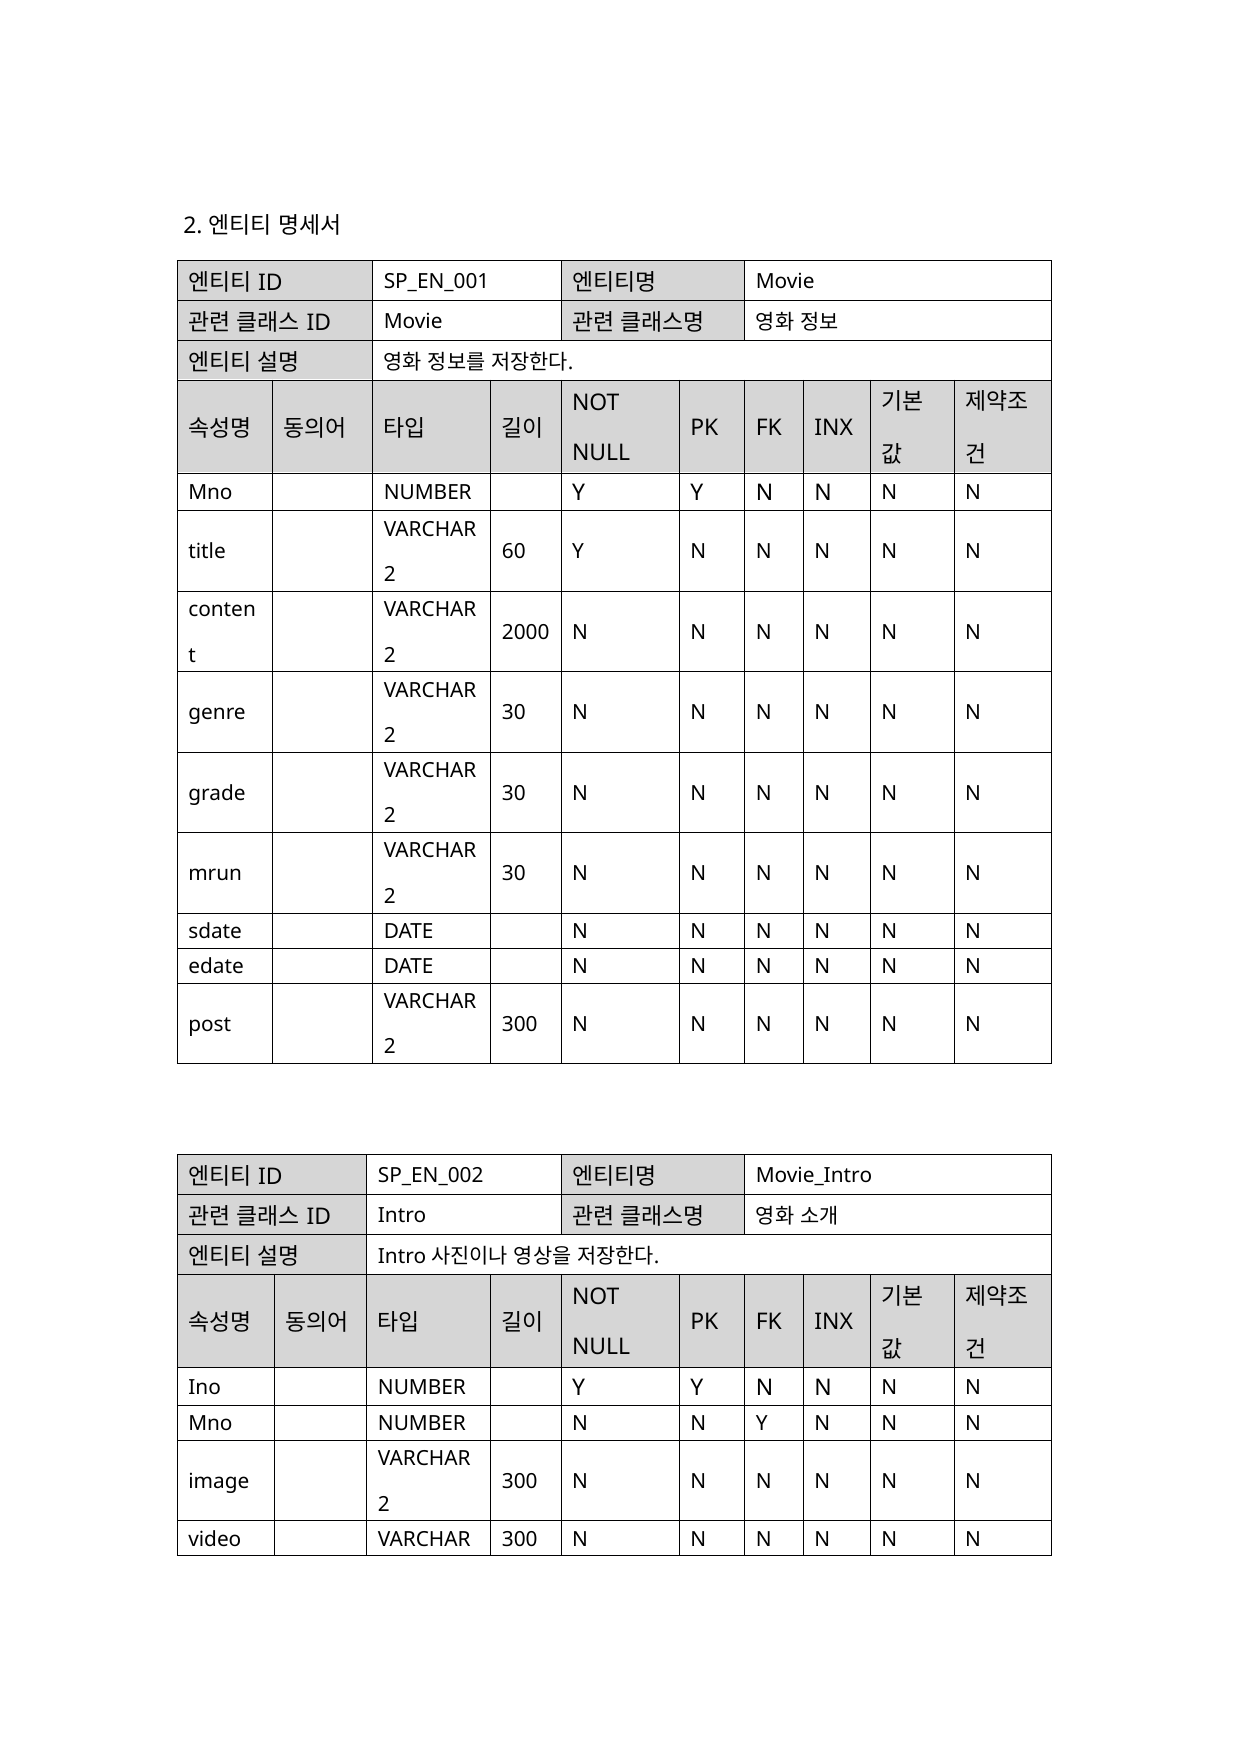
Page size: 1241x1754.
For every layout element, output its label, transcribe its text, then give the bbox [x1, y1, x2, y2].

table_cell VARCHAR2 [373, 984, 490, 1063]
table_cell N [871, 833, 954, 912]
table_cell Mno [178, 474, 272, 510]
table_cell N [955, 592, 1051, 671]
table_cell 300 [491, 1521, 561, 1555]
table_cell VARCHAR2 [373, 511, 490, 591]
table_cell PK [680, 1275, 744, 1367]
table_cell [491, 949, 561, 982]
table_cell Y [562, 474, 679, 510]
table_header SP_EN_001 [373, 261, 561, 300]
table_cell N [745, 592, 803, 671]
table_cell N [680, 949, 744, 982]
table_header 엔티티 ID [178, 1155, 366, 1194]
table_cell [491, 474, 561, 510]
table_cell N [871, 511, 954, 591]
table_cell VARCHAR2 [373, 672, 490, 752]
table_cell N [745, 753, 803, 832]
table_cell Y [745, 1406, 803, 1440]
table_cell N [871, 592, 954, 671]
table_cell INX [804, 1275, 870, 1367]
table_cell N [955, 1441, 1051, 1520]
table_cell N [804, 511, 870, 591]
table_cell N [871, 914, 954, 947]
table_cell [275, 1368, 366, 1405]
table_cell 관련 클래스 ID [178, 1195, 366, 1234]
table_cell 속성명 [178, 381, 272, 472]
table_cell 엔티티 설명 [178, 341, 372, 379]
table_cell Intro [367, 1195, 561, 1234]
table_cell N [871, 1521, 954, 1555]
table_cell Y [562, 511, 679, 591]
table_cell sdate [178, 914, 272, 947]
table_cell [273, 753, 372, 832]
table_cell N [562, 592, 679, 671]
table_cell N [955, 753, 1051, 832]
table_cell NUMBER [373, 474, 490, 510]
table_cell DATE [373, 949, 490, 982]
table_cell 30 [491, 833, 561, 912]
table_cell 300 [491, 1441, 561, 1520]
table_cell 엔티티 설명 [178, 1235, 366, 1274]
table_cell Y [680, 474, 744, 510]
table_cell N [804, 984, 870, 1063]
table_cell N [955, 672, 1051, 752]
table_cell N [562, 984, 679, 1063]
table_cell N [562, 672, 679, 752]
table_cell 길이 [491, 381, 561, 472]
table_cell [273, 914, 372, 947]
table_cell [275, 1441, 366, 1520]
table_cell 30 [491, 672, 561, 752]
table_cell N [745, 1441, 803, 1520]
table_cell FK [745, 1275, 803, 1367]
table_cell N [871, 672, 954, 752]
table_cell N [680, 511, 744, 591]
table_cell N [804, 474, 870, 510]
table_cell Ino [178, 1368, 274, 1405]
table_cell N [955, 511, 1051, 591]
table_cell Movie [373, 301, 561, 340]
table_cell 300 [491, 984, 561, 1063]
table_cell 타입 [373, 381, 490, 472]
table_cell N [680, 1521, 744, 1555]
table_cell 길이 [491, 1275, 561, 1367]
table_cell N [745, 511, 803, 591]
table_cell N [680, 833, 744, 912]
table_cell N [680, 1406, 744, 1440]
table_cell 기본값 [871, 381, 954, 472]
table_cell [273, 592, 372, 671]
text 2. 엔티티 명세서 [177, 207, 1063, 240]
table_cell N [871, 1368, 954, 1405]
table_cell N [745, 672, 803, 752]
table_cell 속성명 [178, 1275, 274, 1367]
table_cell N [562, 914, 679, 947]
table_cell NUMBER [367, 1406, 490, 1440]
table_cell N [745, 984, 803, 1063]
table_cell N [745, 949, 803, 982]
table_cell 관련 클래스명 [562, 1195, 744, 1234]
table_cell VARCHAR2 [373, 592, 490, 671]
table_cell grade [178, 753, 272, 832]
table_header SP_EN_002 [367, 1155, 561, 1194]
table_cell N [871, 984, 954, 1063]
table_cell Intro 사진이나 영상을 저장한다. [367, 1235, 1051, 1274]
table_cell N [804, 833, 870, 912]
table_cell 제약조건 [955, 1275, 1051, 1367]
table_header Movie_Intro [745, 1155, 1051, 1194]
table_cell N [804, 1368, 870, 1405]
table_cell N [680, 984, 744, 1063]
table_cell mrun [178, 833, 272, 912]
table_cell N [745, 914, 803, 947]
table_cell [273, 984, 372, 1063]
table_cell VARCHAR [367, 1521, 490, 1555]
table_cell N [680, 672, 744, 752]
table_cell 60 [491, 511, 561, 591]
table_cell 관련 클래스 ID [178, 301, 372, 340]
table_cell 제약조건 [955, 381, 1051, 472]
table_cell N [871, 1441, 954, 1520]
table_cell [273, 672, 372, 752]
table_cell N [745, 833, 803, 912]
table_cell [491, 914, 561, 947]
table_cell N [562, 949, 679, 982]
table_cell 영화 소개 [745, 1195, 1051, 1234]
table_cell [275, 1521, 366, 1555]
table_cell N [955, 833, 1051, 912]
table_cell NUMBER [367, 1368, 490, 1405]
table_cell N [804, 949, 870, 982]
table_cell content [178, 592, 272, 671]
table_cell 기본값 [871, 1275, 954, 1367]
table_cell N [562, 833, 679, 912]
table_cell Y [680, 1368, 744, 1405]
table_cell VARCHAR2 [367, 1441, 490, 1520]
table_cell 영화 정보를 저장한다. [373, 341, 1051, 379]
table_cell N [955, 1406, 1051, 1440]
table_cell 관련 클래스명 [562, 301, 744, 340]
table_cell N [804, 1441, 870, 1520]
table_cell image [178, 1441, 274, 1520]
table_cell Y [562, 1368, 679, 1405]
table_cell [273, 474, 372, 510]
table_cell N [871, 1406, 954, 1440]
table_cell N [680, 753, 744, 832]
table_cell N [562, 1441, 679, 1520]
table_cell N [955, 914, 1051, 947]
table_cell N [745, 474, 803, 510]
table_header 엔티티명 [562, 1155, 744, 1194]
table_cell video [178, 1521, 274, 1555]
table_cell [491, 1406, 561, 1440]
table_cell [275, 1406, 366, 1440]
table_cell N [955, 474, 1051, 510]
table_cell 타입 [367, 1275, 490, 1367]
table_cell N [871, 474, 954, 510]
table_cell PK [680, 381, 744, 472]
table_cell [491, 1368, 561, 1405]
table_cell N [955, 984, 1051, 1063]
table_cell NOT NULL [562, 381, 679, 472]
table_cell N [804, 1521, 870, 1555]
table_cell N [804, 914, 870, 947]
table_cell DATE [373, 914, 490, 947]
table_cell N [804, 753, 870, 832]
table_cell 영화 정보 [745, 301, 1051, 340]
table_cell N [804, 672, 870, 752]
table_header Movie [745, 261, 1051, 300]
table_cell N [745, 1368, 803, 1405]
table_cell N [680, 592, 744, 671]
table_cell 30 [491, 753, 561, 832]
table_cell FK [745, 381, 803, 472]
table_cell N [804, 1406, 870, 1440]
table_cell edate [178, 949, 272, 982]
table_cell Mno [178, 1406, 274, 1440]
table_cell N [804, 592, 870, 671]
table_cell 동의어 [275, 1275, 366, 1367]
table_cell N [680, 914, 744, 947]
table_cell [273, 833, 372, 912]
table_cell 2000 [491, 592, 561, 671]
table_cell [273, 949, 372, 982]
table_cell N [955, 949, 1051, 982]
table_cell INX [804, 381, 870, 472]
table_cell [273, 511, 372, 591]
table_header 엔티티명 [562, 261, 744, 300]
table_cell VARCHAR2 [373, 753, 490, 832]
table_cell genre [178, 672, 272, 752]
table_cell post [178, 984, 272, 1063]
table_cell N [871, 753, 954, 832]
table_cell NOT NULL [562, 1275, 679, 1367]
table_cell N [562, 1521, 679, 1555]
table_cell N [562, 753, 679, 832]
table_cell title [178, 511, 272, 591]
table_cell N [680, 1441, 744, 1520]
table_cell 동의어 [273, 381, 372, 472]
table_cell N [955, 1368, 1051, 1405]
table_cell VARCHAR2 [373, 833, 490, 912]
table_cell N [562, 1406, 679, 1440]
table_cell N [745, 1521, 803, 1555]
table_header 엔티티 ID [178, 261, 372, 300]
table_cell N [955, 1521, 1051, 1555]
table_cell N [871, 949, 954, 982]
